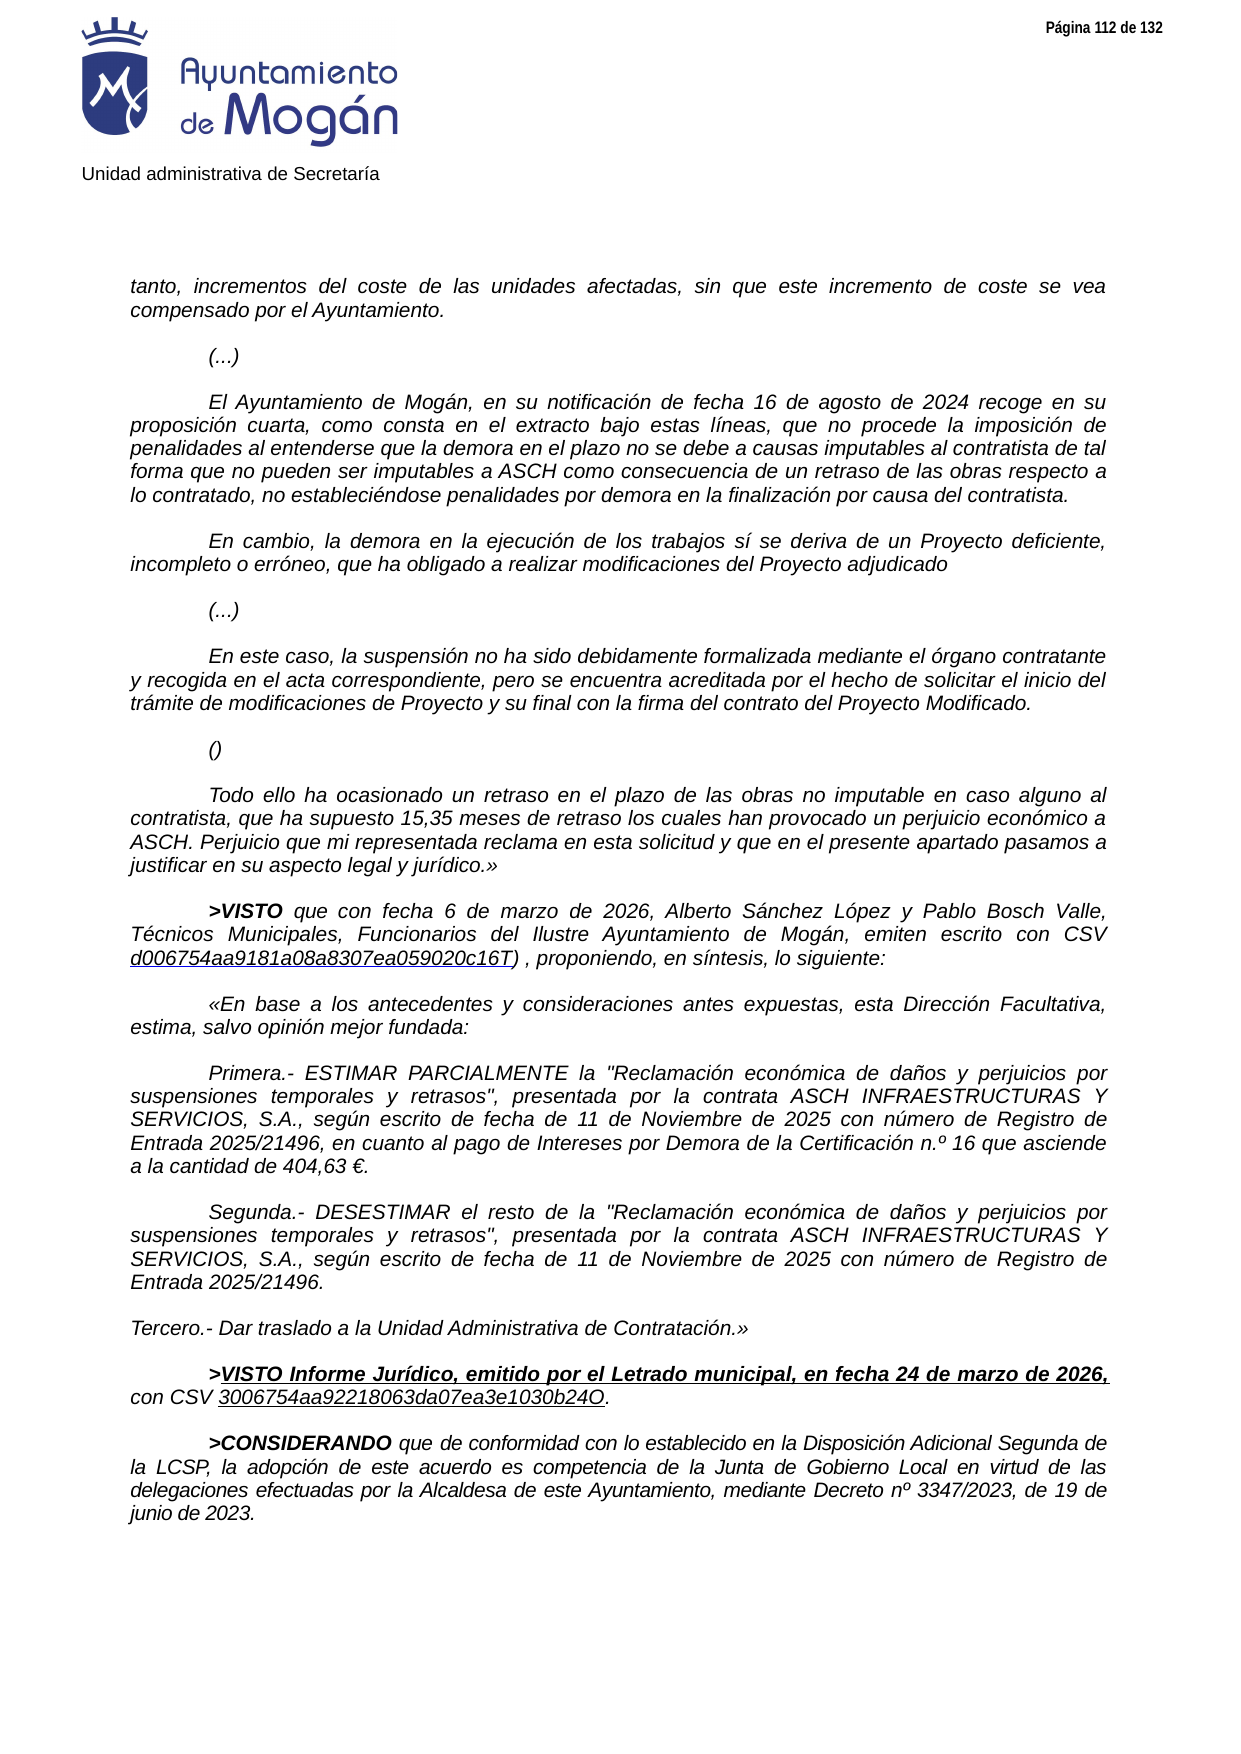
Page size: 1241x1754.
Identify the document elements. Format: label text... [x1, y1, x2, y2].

text En cambio, la demora en la ejecución de los trabajos sí se deriva de un Proyecto deficiente, incompleto o erróneo, que ha obligado a realizar modificaciones del Proyecto adjudicado [130, 529, 1110, 576]
text Segunda.- DESESTIMAR el resto de la "Reclamación económica de daños y perjuicios por suspensiones temporales y retrasos", presentada por la contrata ASCH INFRAESTRUCTURAS Y SERVICIOS, S.A., según escrito de fecha de 11 de Noviembre de 2025 con número de Registro de Entrada 2025/21496. [130, 1201, 1110, 1293]
text () [130, 738, 1110, 761]
text El Ayuntamiento de Mogán, en su notificación de fecha 16 de agosto de 2024 recoge en su proposición cuarta, como consta en el extracto bajo estas líneas, que no procede la imposición de penalidades al entenderse que la demora en el plazo no se debe a causas imputables al contratista de tal forma que no pueden ser imputables a ASCH como consecuencia de un retraso de las obras respecto a lo contratado, no estableciéndose penalidades por demora en la finalización por causa del contratista. [130, 390, 1110, 507]
text >CONSIDERANDO que de conformidad con lo establecido en la Disposición Adicional Segunda de la LCSP, la adopción de este acuerdo es competencia de la Junta de Gobierno Local en virtud de las delegaciones efectuadas por la Alcaldesa de este Ayuntamiento, mediante Decreto nº 3347/2023, de 19 de junio de 2023. [130, 1432, 1110, 1525]
text «En base a los antecedentes y consideraciones antes expuestas, esta Dirección Facultativa, estima, salvo opinión mejor fundada: [130, 992, 1110, 1039]
text >VISTO que con fecha 6 de marzo de 2026, Alberto Sánchez López y Pablo Bosch Valle, Técnicos Municipales, Funcionarios del Ilustre Ayuntamiento de Mogán, emiten escrito con CSV d006754aa9181a08a8307ea059020c16T) , proponiendo, en síntesis, lo siguiente: [130, 899, 1110, 969]
text Todo ello ha ocasionado un retraso en el plazo de las obras no imputable en caso alguno al contratista, que ha supuesto 15,35 meses de retraso los cuales han provocado un perjuicio económico a ASCH. Perjuicio que mi representada reclama en esta solicitud y que en el presente apartado pasamos a justificar en su aspecto legal y jurídico.» [130, 784, 1110, 877]
text Tercero.- Dar traslado a la Unidad Administrativa de Contratación.» [130, 1316, 1110, 1340]
text tanto, incrementos del coste de las unidades afectadas, sin que este incremento de coste se vea compensado por el Ayuntamiento. [130, 275, 1110, 321]
text (...) [130, 344, 1110, 367]
text En este caso, la suspensión no ha sido debidamente formalizada mediante el órgano contratante y recogida en el acta correspondiente, pero se encuentra acreditada por el hecho de solicitar el inicio del trámite de modificaciones de Proyecto y su final con la firma del contrato del Proyecto Modificado. [130, 645, 1110, 715]
picture [81, 17, 398, 153]
text Primera.- ESTIMAR PARCIALMENTE la "Reclamación económica de daños y perjuicios por suspensiones temporales y retrasos", presentada por la contrata ASCH INFRAESTRUCTURAS Y SERVICIOS, S.A., según escrito de fecha de 11 de Noviembre de 2025 con número de Registro de Entrada 2025/21496, en cuanto al pago de Intereses por Demora de la Certificación n.º 16 que asciende a la cantidad de 404,63 €. [130, 1062, 1110, 1178]
text (...) [130, 599, 1110, 622]
text >VISTO Informe Jurídico, emitido por el Letrado municipal, en fecha 24 de marzo de 2026, con CSV 3006754aa92218063da07ea3e1030b24O. [130, 1363, 1110, 1409]
